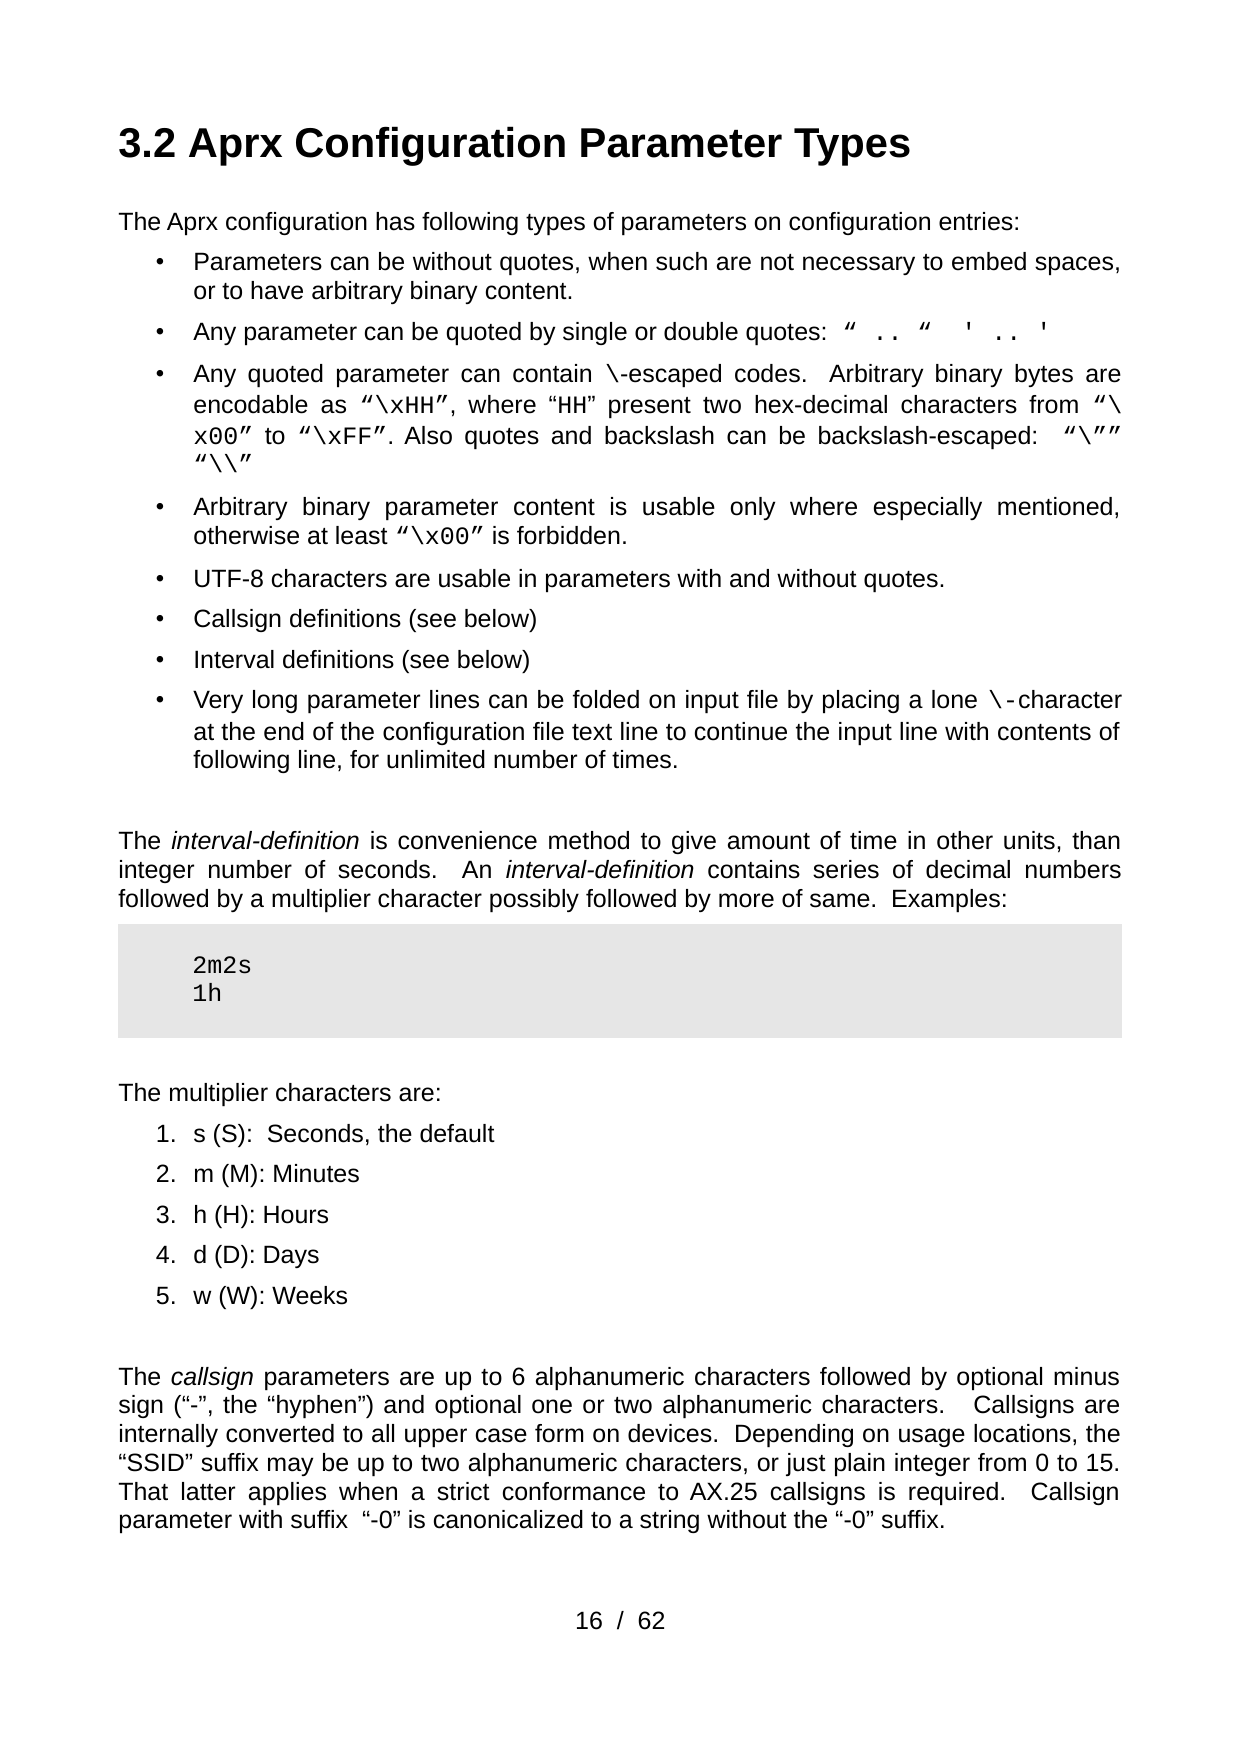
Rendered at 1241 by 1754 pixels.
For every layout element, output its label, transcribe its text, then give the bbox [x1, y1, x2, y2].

list Callsign definitions (see below) [156, 604, 1122, 633]
list Any parameter can be quoted by single or double quotes: “ .. “ ' .. ' [156, 316, 1122, 347]
list Parameters can be without quotes, when such are not necessary to embed spaces, or to have arbitrary binary content. [156, 247, 1122, 305]
list Very long parameter lines can be folded on input file by placing a lone \-character at the end of the configuration file text line to continue the input line with contents of following line, for unlimited number of times. [156, 686, 1122, 774]
text The multiplier characters are: [118, 1078, 1122, 1107]
list Interval definitions (see below) [156, 645, 1122, 674]
list d (D): Days [156, 1240, 1122, 1269]
text The callsign parameters are up to 6 alphanumeric characters followed by optional minus sign (“-”, the “hyphen”) and optional one or two alphanumeric characters. Callsigns are internally converted to all upper case form on devices. Depending on usage locations, the “SSID” suffix may be up to two alphanumeric characters, or just plain integer from 0 to 15. That latter applies when a strict conformance to AX.25 callsigns is required. Callsign parameter with suffix “-0” is canonicalized to a string without the “-0” suffix. [118, 1362, 1122, 1534]
text 1h [118, 981, 1122, 1009]
list UTF-8 characters are usable in parameters with and without quotes. [156, 564, 1122, 592]
text The interval-definition is convenience method to give amount of time in other units, than integer number of seconds. An interval-definition contains series of decimal numbers followed by a multiplier character possibly followed by more of same. Examples: [118, 826, 1122, 912]
list Arbitrary binary parameter content is usable only where especially mentioned, otherwise at least “\x00” is forbidden. [156, 492, 1122, 552]
list Any quoted parameter can contain \-escaped codes. Arbitrary binary bytes are encodable as “\xHH”, where “HH” present two hex-decimal characters from “\x00” to “\xFF”. Also quotes and backslash can be backslash-escaped: “\”” “\\” [156, 359, 1122, 480]
list m (M): Minutes [156, 1159, 1122, 1188]
list h (H): Hours [156, 1200, 1122, 1228]
subtitle Aprx Configuration Parameter Types [118, 118, 1122, 166]
text The Aprx configuration has following types of parameters on configuration entries: [118, 207, 1122, 235]
text 2m2s [118, 953, 1122, 981]
list s (S): Seconds, the default [156, 1119, 1122, 1147]
list w (W): Weeks [156, 1281, 1122, 1309]
